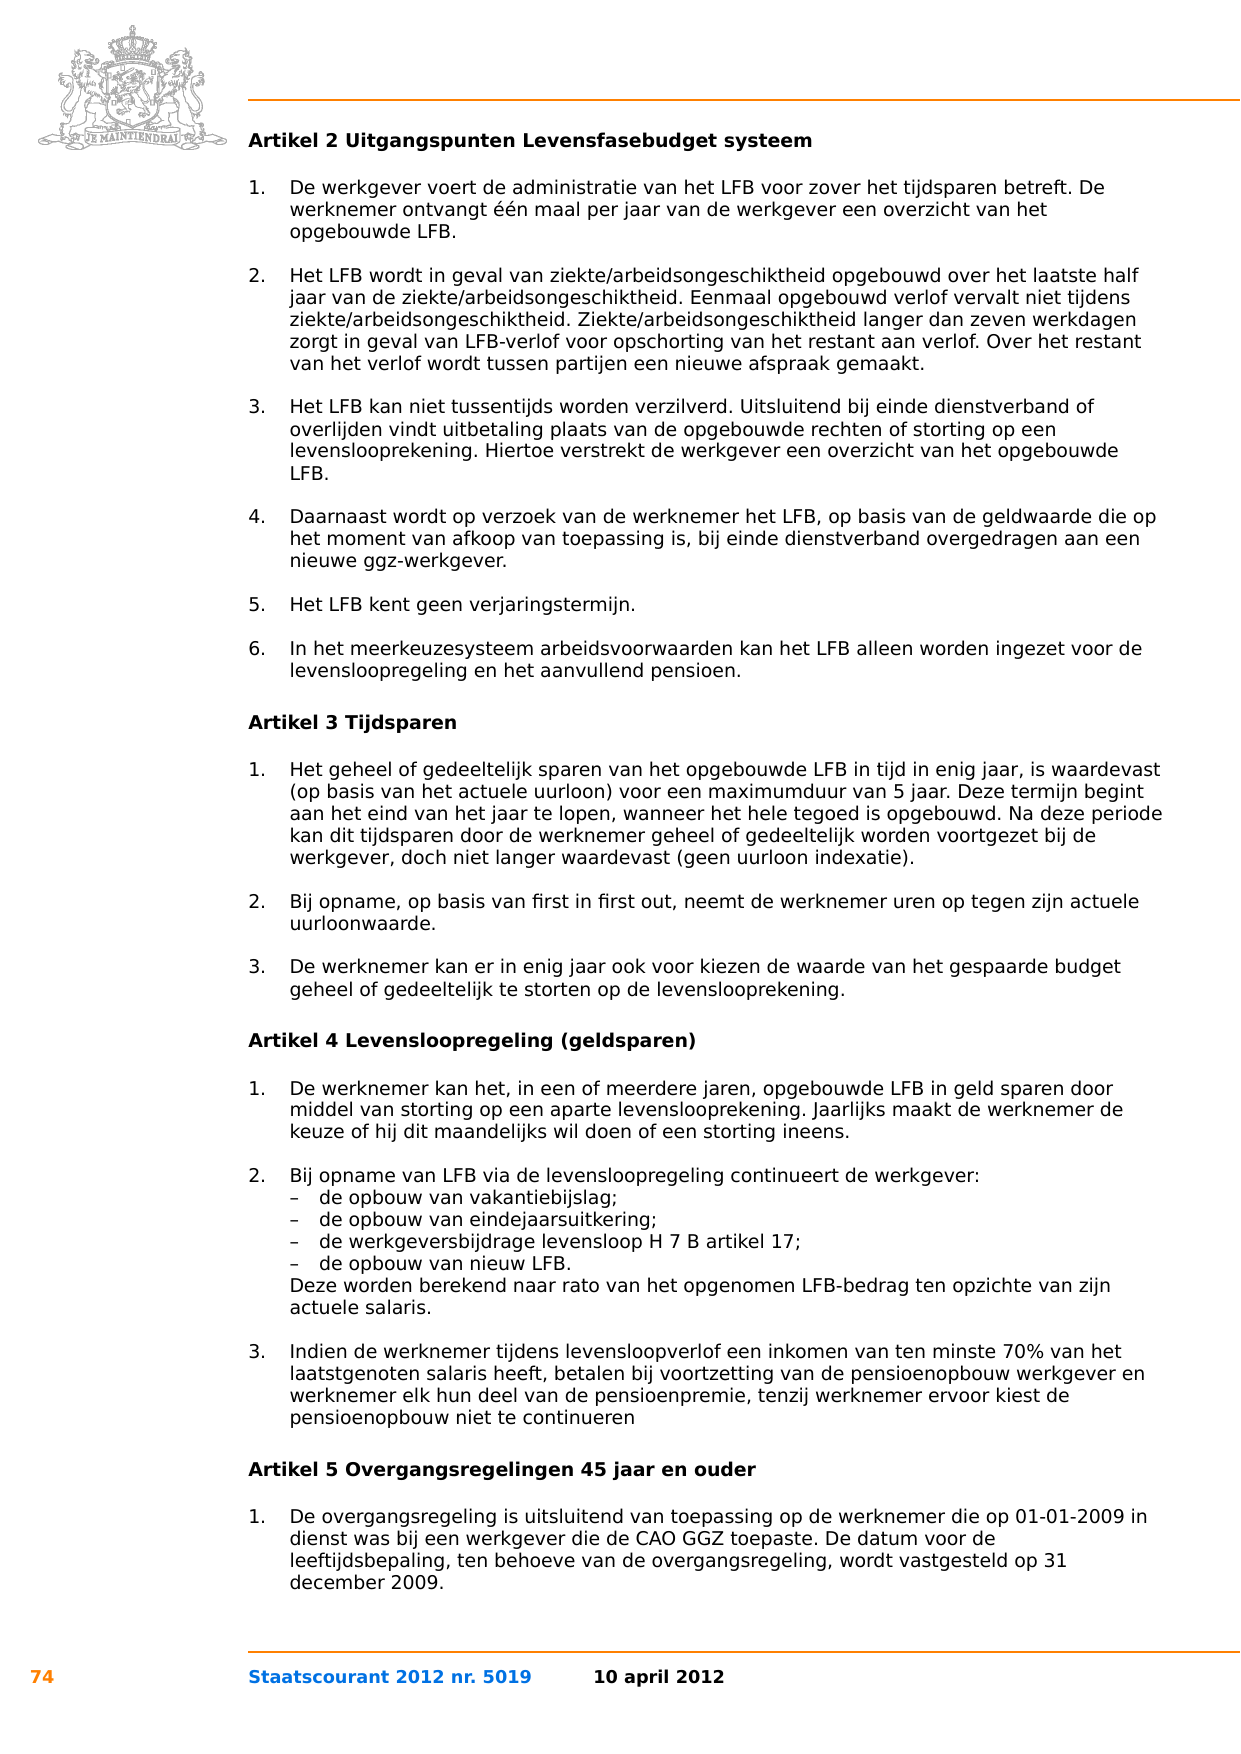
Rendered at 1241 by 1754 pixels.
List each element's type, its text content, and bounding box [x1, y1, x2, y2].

text 4. Daarnaast wordt op verzoek van de werknemer het LFB, op basis van de geldwaarde die op het moment van afkoop van toepassing is, bij einde dienstverband overgedragen aan een nieuwe ggz-werkgever. [248, 506, 1163, 572]
text 2. Bij opname, op basis van first in first out, neemt de werknemer uren op tegen zijn actuele uurloonwaarde. [248, 891, 1163, 934]
text 5. Het LFB kent geen verjaringstermijn. [248, 594, 1163, 616]
text 2. Het LFB wordt in geval van ziekte/arbeidsongeschiktheid opgebouwd over het laatste half jaar van de ziekte/arbeidsongeschiktheid. Eenmaal opgebouwd verlof vervalt niet tijdens ziekte/arbeidsongeschiktheid. Ziekte/arbeidsongeschiktheid langer dan zeven werkdagen zorgt in geval van LFB-verlof voor opschorting van het restant aan verlof. Over het restant van het verlof wordt tussen partijen een nieuwe afspraak gemaakt. [248, 265, 1163, 374]
subtitle Artikel 4 Levensloopregeling (geldsparen) [248, 1030, 1163, 1052]
text 2. Bij opname van LFB via de levensloopregeling continueert de werkgever: [248, 1165, 1163, 1187]
text 1. Het geheel of gedeeltelijk sparen van het opgebouwde LFB in tijd in enig jaar, is waardevast (op basis van het actuele uurloon) voor een maximumduur van 5 jaar. Deze termijn begint aan het eind van het jaar te lopen, wanneer het hele tegoed is opgebouwd. Na deze periode kan dit tijdsparen door de werknemer geheel of gedeeltelijk worden voortgezet bij de werkgever, doch niet langer waardevast (geen uurloon indexatie). [248, 759, 1163, 869]
text 1. De werknemer kan het, in een of meerdere jaren, opgebouwde LFB in geld sparen door middel van storting op een aparte levenslooprekening. Jaarlijks maakt de werknemer de keuze of hij dit maandelijks wil doen of een storting ineens. [248, 1077, 1163, 1143]
text 3. Indien de werknemer tijdens levensloopverlof een inkomen van ten minste 70% van het laatstgenoten salaris heeft, betalen bij voortzetting van de pensioenopbouw werkgever en werknemer elk hun deel van de pensioenpremie, tenzij werknemer ervoor kiest de pensioenopbouw niet te continueren [248, 1341, 1163, 1429]
text – de opbouw van nieuw LFB. [289, 1253, 1163, 1275]
text Deze worden berekend naar rato van het opgenomen LFB-bedrag ten opzichte van zijn actuele salaris. [289, 1275, 1163, 1319]
text 6. In het meerkeuzesysteem arbeidsvoorwaarden kan het LFB alleen worden ingezet voor de levensloopregeling en het aanvullend pensioen. [248, 638, 1163, 682]
text 1. De werkgever voert de administratie van het LFB voor zover het tijdsparen betreft. De werknemer ontvangt één maal per jaar van de werkgever een overzicht van het opgebouwde LFB. [248, 177, 1163, 243]
subtitle Artikel 3 Tijdsparen [248, 712, 1163, 734]
text 1. De overgangsregeling is uitsluitend van toepassing op de werknemer die op 01-01-2009 in dienst was bij een werkgever die de CAO GGZ toepaste. De datum voor de leeftijdsbepaling, ten behoeve van de overgangsregeling, wordt vastgesteld op 31 december 2009. [248, 1506, 1163, 1594]
subtitle Artikel 2 Uitgangspunten Levensfasebudget systeem [248, 130, 1163, 152]
text 3. Het LFB kan niet tussentijds worden verzilverd. Uitsluitend bij einde dienstverband of overlijden vindt uitbetaling plaats van de opgebouwde rechten of storting op een levenslooprekening. Hiertoe verstrekt de werkgever een overzicht van het opgebouwde LFB. [248, 396, 1163, 484]
text – de werkgeversbijdrage levensloop H 7 B artikel 17; [289, 1231, 1163, 1253]
text 3. De werknemer kan er in enig jaar ook voor kiezen de waarde van het gespaarde budget geheel of gedeeltelijk te storten op de levenslooprekening. [248, 956, 1163, 1000]
text – de opbouw van vakantiebijslag; [289, 1187, 1163, 1209]
text – de opbouw van eindejaarsuitkering; [289, 1209, 1163, 1231]
picture [38, 25, 227, 150]
subtitle Artikel 5 Overgangsregelingen 45 jaar en ouder [248, 1459, 1163, 1481]
